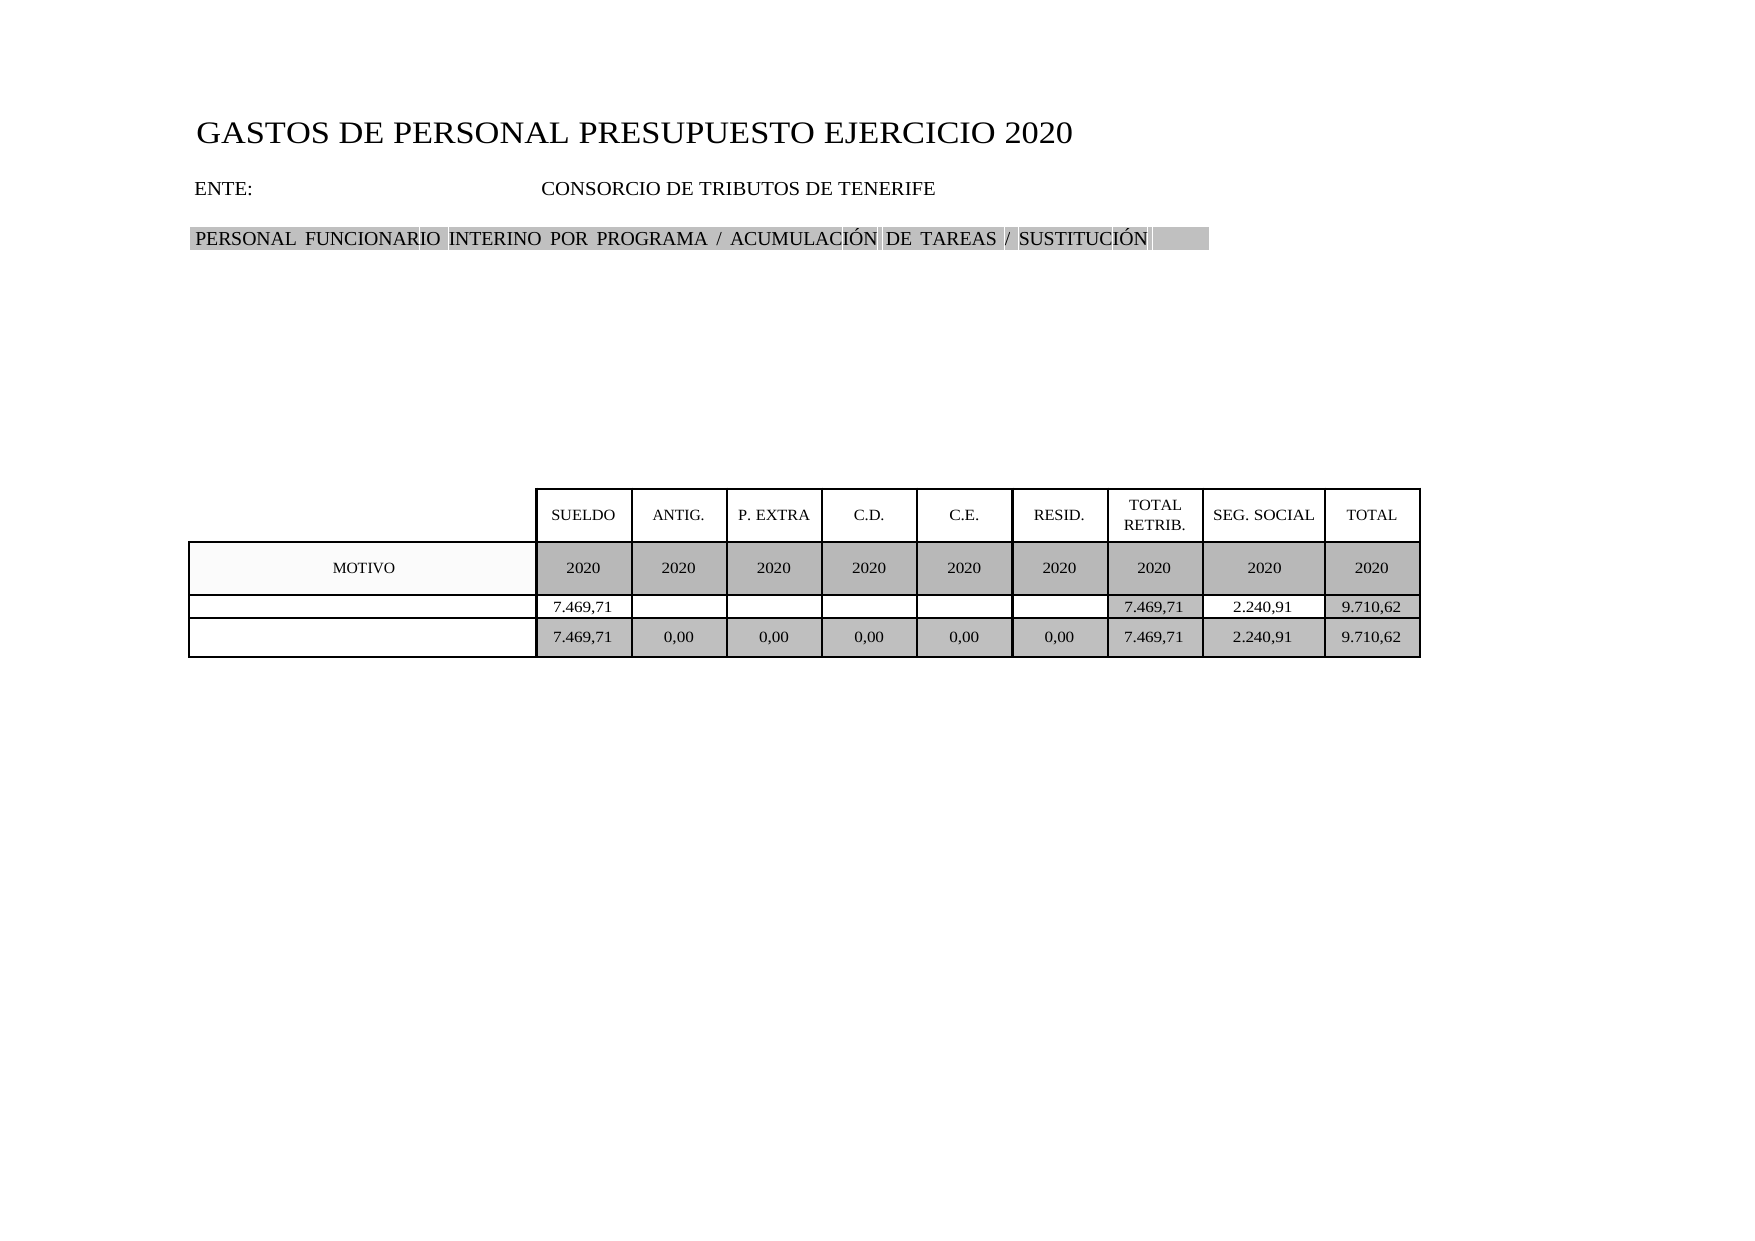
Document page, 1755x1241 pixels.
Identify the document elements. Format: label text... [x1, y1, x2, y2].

table_header SUELDO [538, 490, 631, 541]
table_cell 9.710,62 [1326, 596, 1419, 617]
table_cell 2020 [918, 543, 1011, 594]
table_cell 0,00 [1014, 619, 1107, 656]
table_cell 2020 [1109, 543, 1202, 594]
table_cell [918, 596, 1011, 617]
table_cell 9.710,62 [1326, 619, 1419, 656]
table_cell [823, 596, 916, 617]
table_cell [728, 596, 821, 617]
table_header RESID. [1014, 490, 1107, 541]
table_cell 7.469,71 [1109, 619, 1202, 656]
table_cell 2.240,91 [1204, 596, 1324, 617]
table_header C.D. [823, 490, 916, 541]
table_header ANTIG. [633, 490, 726, 541]
table_header C.E. [918, 490, 1011, 541]
table_header TOTAL RETRIB. [1109, 490, 1202, 541]
table_cell 2.240,91 [1204, 619, 1324, 656]
table_cell 2020 [538, 543, 631, 594]
table_cell 0,00 [728, 619, 821, 656]
table_cell 2020 [728, 543, 821, 594]
table_header [189, 488, 535, 541]
table_cell 0,00 [633, 619, 726, 656]
text ENTE: CONSORCIO DE TRIBUTOS DE TENERIFE [194, 177, 1502, 199]
table_cell 2020 [1326, 543, 1419, 594]
table_cell 0,00 [918, 619, 1011, 656]
table_cell [190, 596, 535, 617]
table_cell [633, 596, 726, 617]
table_cell 7.469,71 [538, 596, 631, 617]
table_cell 0,00 [823, 619, 916, 656]
table_cell 7.469,71 [1109, 596, 1202, 617]
table_cell 2020 [823, 543, 916, 594]
table_cell MOTIVO [190, 543, 535, 594]
text PERSONAL FUNCIONARIO INTERINO POR PROGRAMA / ACUMULACIÓN DE TAREAS / SUSTITUCIÓN [190, 227, 1502, 250]
table_header SEG. SOCIAL [1204, 490, 1324, 541]
table_cell 7.469,71 [538, 619, 631, 656]
text GASTOS DE PERSONAL PRESUPUESTO EJERCICIO 2020 [196, 114, 1502, 150]
table_header TOTAL [1326, 490, 1419, 541]
table_cell [1014, 596, 1107, 617]
table_cell 2020 [1204, 543, 1324, 594]
table_cell [190, 619, 535, 656]
table_header P. EXTRA [728, 490, 821, 541]
table_cell 2020 [633, 543, 726, 594]
table_cell 2020 [1014, 543, 1107, 594]
